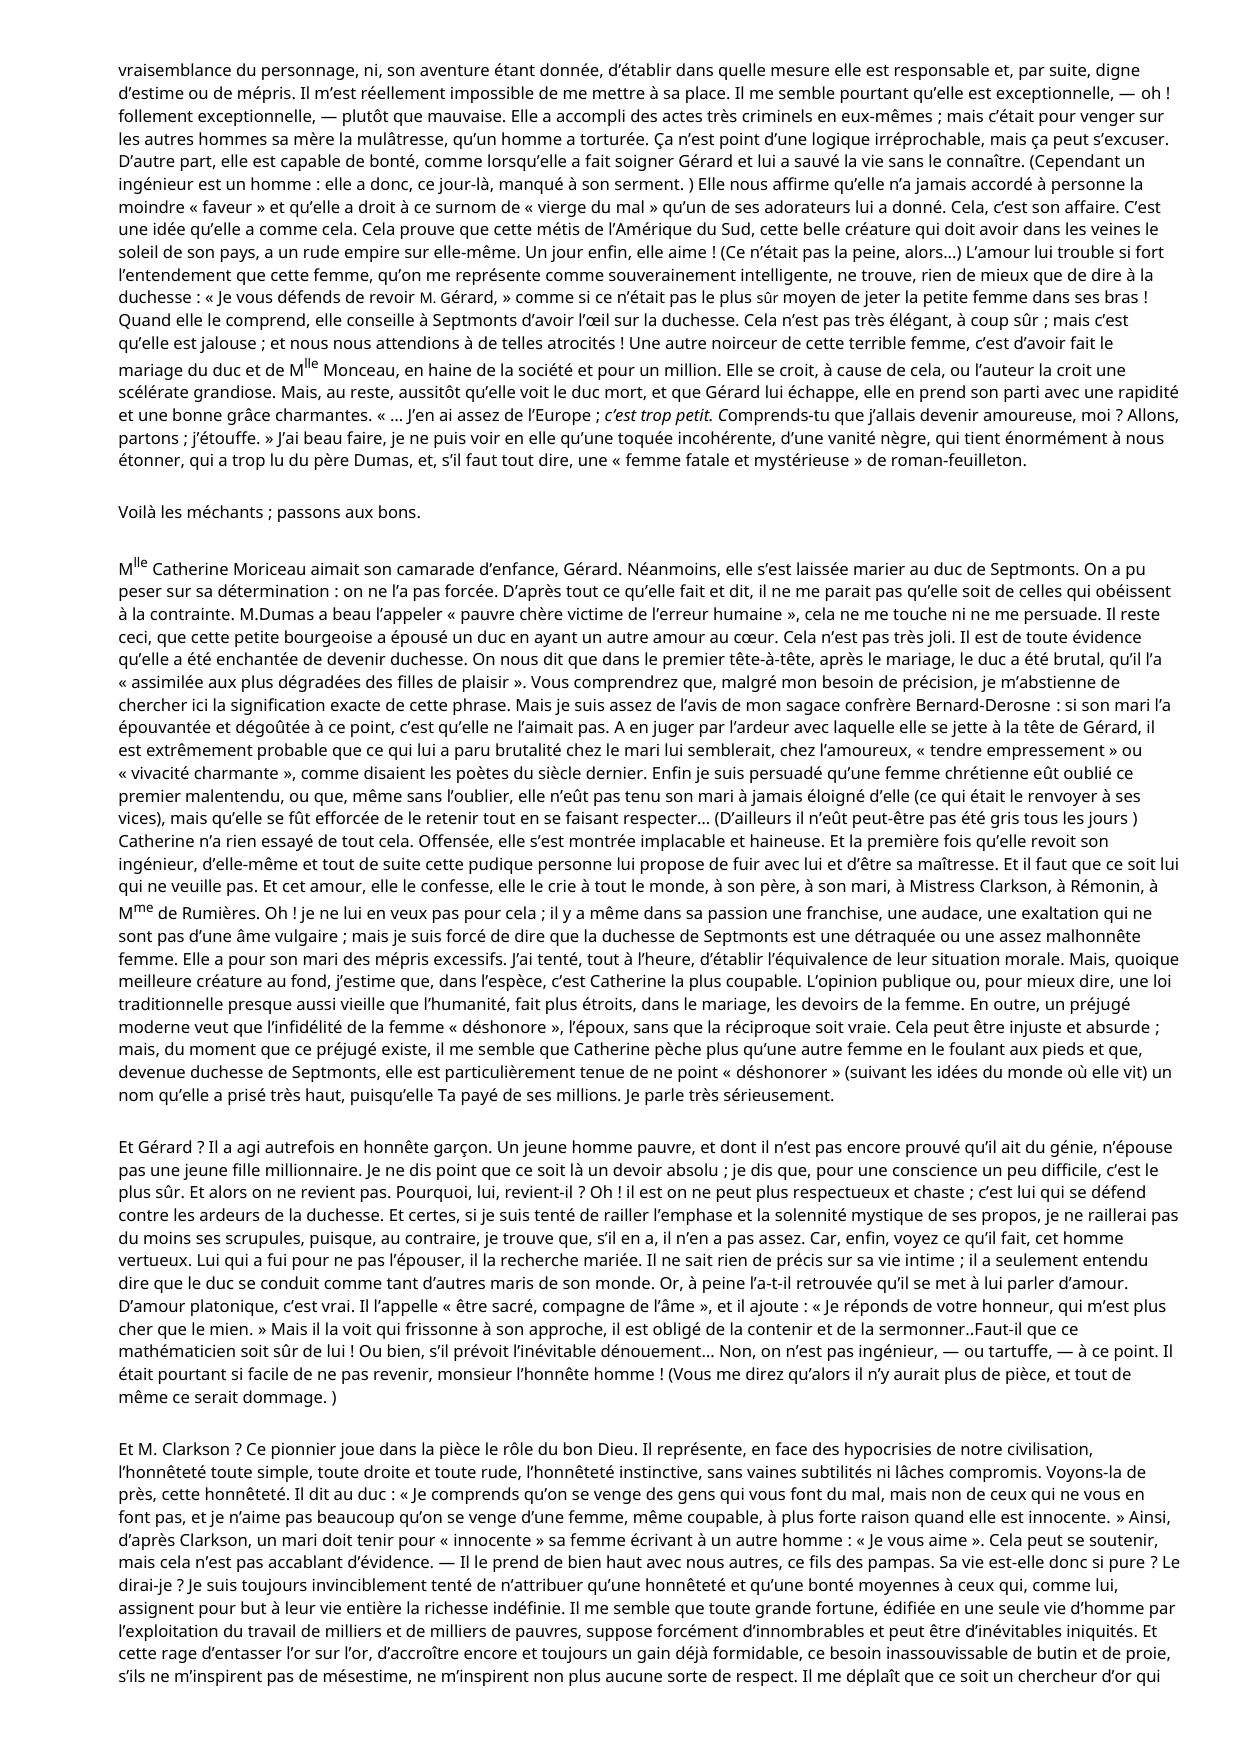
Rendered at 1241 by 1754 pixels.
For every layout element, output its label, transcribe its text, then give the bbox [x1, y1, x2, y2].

text Et M. Clarkson ? Ce pionnier joue dans la pièce le rôle du bon Dieu. Il représente, en face des hypocrisies de notre civilisation, l’honnêteté toute simple, toute droite et toute rude, l’honnêteté instinctive, sans vaines subtilités ni lâches compromis. Voyons-la de près, cette honnêteté. Il dit au duc : « Je comprends qu’on se venge des gens qui vous font du mal, mais non de ceux qui ne vous en font pas, et je n’aime pas beaucoup qu’on se venge d’une femme, même coupable, à plus forte raison quand elle est innocente. » Ainsi, d’après Clarkson, un mari doit tenir pour « innocente » sa femme écrivant à un autre homme : « Je vous aime ». Cela peut se soutenir, mais cela n’est pas accablant d’évidence. — Il le prend de bien haut avec nous autres, ce fils des pampas. Sa vie est-elle donc si pure ? Le dirai-je ? Je suis toujours invinciblement tenté de n’attribuer qu’une honnêteté et qu’une bonté moyennes à ceux qui, comme lui, assignent pour but à leur vie entière la richesse indéfinie. Il me semble que toute grande fortune, édifiée en une seule vie d’homme par l’exploitation du travail de milliers et de milliers de pauvres, suppose forcément d’innombrables et peut être d’inévitables iniquités. Et cette rage d’entasser l’or sur l’or, d’accroître encore et toujours un gain déjà formidable, ce besoin inassouvissable de butin et de proie, s’ils ne m’inspirent pas de mésestime, ne m’inspirent non plus aucune sorte de respect. Il me déplaît que ce soit un chercheur d’or qui [118, 1437, 1181, 1687]
text vraisemblance du personnage, ni, son aventure étant donnée, d’établir dans quelle mesure elle est responsable et, par suite, digne d’estime ou de mépris. Il m’est réellement impossible de me mettre à sa place. Il me semble pourtant qu’elle est exceptionnelle, — oh ! follement exceptionnelle, — plutôt que mauvaise. Elle a accompli des actes très criminels en eux-mêmes ; mais c’était pour venger sur les autres hommes sa mère la mulâtresse, qu’un homme a torturée. Ça n’est point d’une logique irréprochable, mais ça peut s’excuser. D’autre part, elle est capable de bonté, comme lorsqu’elle a fait soigner Gérard et lui a sauvé la vie sans le connaître. (Cependant un ingénieur est un homme : elle a donc, ce jour-là, manqué à son serment. ) Elle nous affirme qu’elle n’a jamais accordé à personne la moindre « faveur » et qu’elle a droit à ce surnom de « vierge du mal » qu’un de ses adorateurs lui a donné. Cela, c’est son affaire. C’est une idée qu’elle a comme cela. Cela prouve que cette métis de l’Amérique du Sud, cette belle créature qui doit avoir dans les veines le soleil de son pays, a un rude empire sur elle-même. Un jour enfin, elle aime ! (Ce n’était pas la peine, alors...) L’amour lui trouble si fort l’entendement que cette femme, qu’on me représente comme souverainement intelligente, ne trouve, rien de mieux que de dire à la duchesse : « Je vous défends de revoir M. Gérard, » comme si ce n’était pas le plus sûr moyen de jeter la petite femme dans ses bras ! Quand elle le comprend, elle conseille à Septmonts d’avoir l’œil sur la duchesse. Cela n’est pas très élégant, à coup sûr ; mais c’est qu’elle est jalouse ; et nous nous attendions à de telles atrocités ! Une autre noirceur de cette terrible femme, c’est d’avoir fait le mariage du duc et de Mlle Monceau, en haine de la société et pour un million. Elle se croit, à cause de cela, ou l’auteur la croit une scélérate grandiose. Mais, au reste, aussitôt qu’elle voit le duc mort, et que Gérard lui échappe, elle en prend son parti avec une rapidité et une bonne grâce charmantes. « … J’en ai assez de l’Europe ; c’est trop petit. Comprends-tu que j’allais devenir amoureuse, moi ? Allons, partons ; j’étouffe. » J’ai beau faire, je ne puis voir en elle qu’une toquée incohérente, d’une vanité nègre, qui tient énormément à nous étonner, qui a trop lu du père Dumas, et, s’il faut tout dire, une « femme fatale et mystérieuse » de roman-feuilleton. [118, 59, 1181, 472]
text Et Gérard ? Il a agi autrefois en honnête garçon. Un jeune homme pauvre, et dont il n’est pas encore prouvé qu’il ait du génie, n’épouse pas une jeune fille millionnaire. Je ne dis point que ce soit là un devoir absolu ; je dis que, pour une conscience un peu difficile, c’est le plus sûr. Et alors on ne revient pas. Pourquoi, lui, revient-il ? Oh ! il est on ne peut plus respectueux et chaste ; c’est lui qui se défend contre les ardeurs de la duchesse. Et certes, si je suis tenté de railler l’emphase et la solennité mystique de ses propos, je ne raillerai pas du moins ses scrupules, puisque, au contraire, je trouve que, s’il en a, il n’en a pas assez. Car, enfin, voyez ce qu’il fait, cet homme vertueux. Lui qui a fui pour ne pas l’épouser, il la recherche mariée. Il ne sait rien de précis sur sa vie intime ; il a seulement entendu dire que le duc se conduit comme tant d’autres maris de son monde. Or, à peine l’a-t-il retrouvée qu’il se met à lui parler d’amour. D’amour platonique, c’est vrai. Il l’appelle « être sacré, compagne de l’âme », et il ajoute : « Je réponds de votre honneur, qui m’est plus cher que le mien. » Mais il la voit qui frissonne à son approche, il est obligé de la contenir et de la sermonner..Faut-il que ce mathématicien soit sûr de lui ! Ou bien, s’il prévoit l’inévitable dénouement… Non, on n’est pas ingénieur, — ou tartuffe, — à ce point. Il était pourtant si facile de ne pas revenir, monsieur l’honnête homme ! (Vous me direz qu’alors il n’y aurait plus de pièce, et tout de même ce serait dommage. ) [118, 1136, 1181, 1408]
text Mlle Catherine Moriceau aimait son camarade d’enfance, Gérard. Néanmoins, elle s’est laissée marier au duc de Septmonts. On a pu peser sur sa détermination : on ne l’a pas forcée. D’après tout ce qu’elle fait et dit, il ne me parait pas qu’elle soit de celles qui obéissent à la contrainte. M.Dumas a beau l’appeler « pauvre chère victime de l’erreur humaine », cela ne me touche ni ne me persuade. Il reste ceci, que cette petite bourgeoise a épousé un duc en ayant un autre amour au cœur. Cela n’est pas très joli. Il est de toute évidence qu’elle a été enchantée de devenir duchesse. On nous dit que dans le premier tête-à-tête, après le mariage, le duc a été brutal, qu’il l’a « assimilée aux plus dégradées des filles de plaisir ». Vous comprendrez que, malgré mon besoin de précision, je m’abstienne de chercher ici la signification exacte de cette phrase. Mais je suis assez de l’avis de mon sagace confrère Bernard-Derosne : si son mari l’a épouvantée et dégoûtée à ce point, c’est qu’elle ne l’aimait pas. A en juger par l’ardeur avec laquelle elle se jette à la tête de Gérard, il est extrêmement probable que ce qui lui a paru brutalité chez le mari lui semblerait, chez l’amoureux, « tendre empressement » ou « vivacité charmante », comme disaient les poètes du siècle dernier. Enfin je suis persuadé qu’une femme chrétienne eût oublié ce premier malentendu, ou que, même sans l’oublier, elle n’eût pas tenu son mari à jamais éloigné d’elle (ce qui était le renvoyer à ses vices), mais qu’elle se fût efforcée de le retenir tout en se faisant respecter… (D’ailleurs il n’eût peut-être pas été gris tous les jours ) Catherine n’a rien essayé de tout cela. Offensée, elle s’est montrée implacable et haineuse. Et la première fois qu’elle revoit son ingénieur, d’elle-même et tout de suite cette pudique personne lui propose de fuir avec lui et d’être sa maîtresse. Et il faut que ce soit lui qui ne veuille pas. Et cet amour, elle le confesse, elle le crie à tout le monde, à son père, à son mari, à Mistress Clarkson, à Rémonin, à Mme de Rumières. Oh ! je ne lui en veux pas pour cela ; il y a même dans sa passion une franchise, une audace, une exaltation qui ne sont pas d’une âme vulgaire ; mais je suis forcé de dire que la duchesse de Septmonts est une détraquée ou une assez malhonnête femme. Elle a pour son mari des mépris excessifs. J’ai tenté, tout à l’heure, d’établir l’équivalence de leur situation morale. Mais, quoique meilleure créature au fond, j’estime que, dans l’espèce, c’est Catherine la plus coupable. L’opinion publique ou, pour mieux dire, une loi traditionnelle presque aussi vieille que l’humanité, fait plus étroits, dans le mariage, les devoirs de la femme. En outre, un préjugé moderne veut que l’infidélité de la femme « déshonore », l’époux, sans que la réciproque soit vraie. Cela peut être injuste et absurde ; mais, du moment que ce préjugé existe, il me semble que Catherine pèche plus qu’une autre femme en le foulant aux pieds et que, devenue duchesse de Septmonts, elle est particulièrement tenue de ne point « déshonorer » (suivant les idées du monde où elle vit) un nom qu’elle a prisé très haut, puisqu’elle Ta payé de ses millions. Je parle très sérieusement. [118, 553, 1181, 1106]
text Voilà les méchants ; passons aux bons. [118, 501, 1181, 524]
